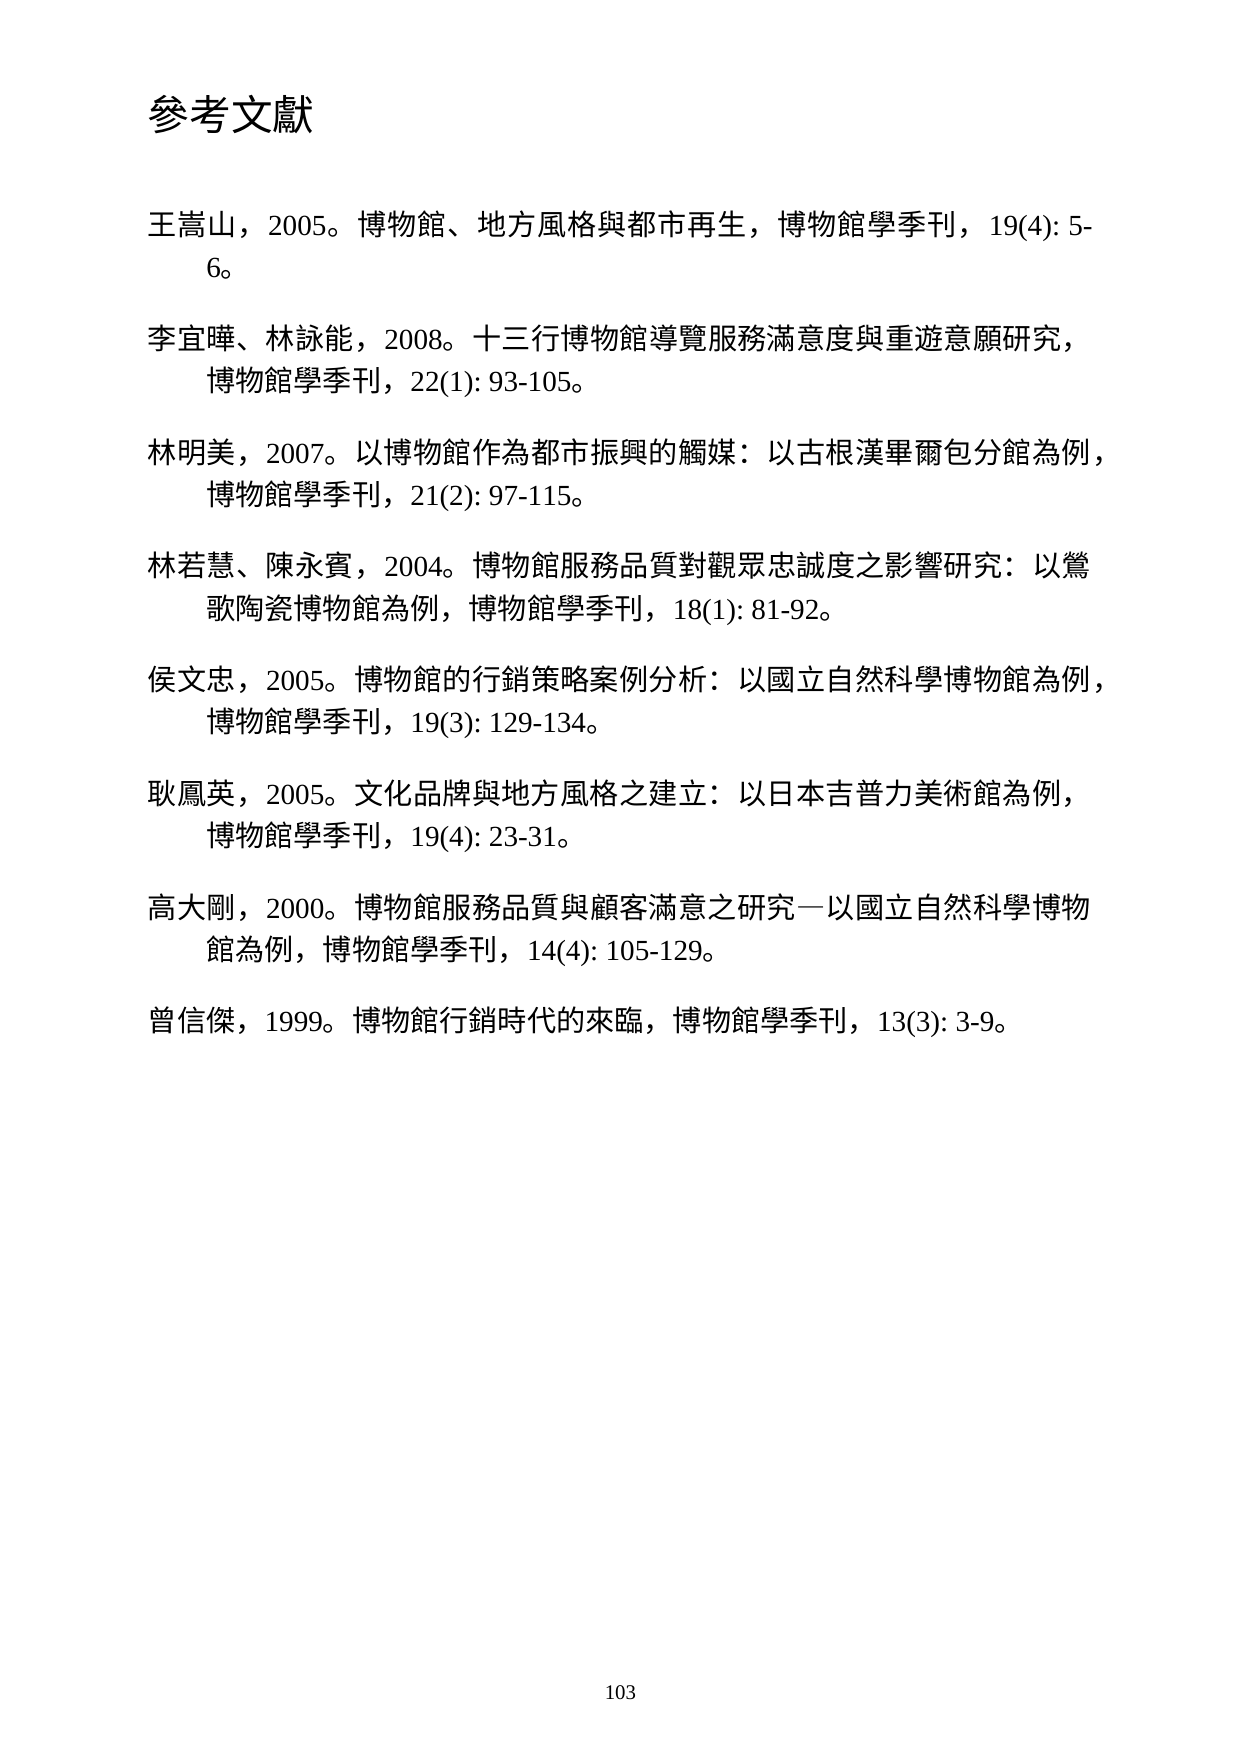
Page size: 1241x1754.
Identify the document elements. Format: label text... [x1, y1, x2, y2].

text 侯文忠，2005。博物館的行銷策略案例分析：以國立自然科學博物館為例，博物館學季刊，19(3): 129-134。 [148, 657, 1092, 741]
text 王嵩山，2005。博物館、地方風格與都市再生，博物館學季刊，19(4): 5-6。 [148, 202, 1092, 286]
text 耿鳳英，2005。文化品牌與地方風格之建立：以日本吉普力美術館為例，博物館學季刊，19(4): 23-31。 [148, 771, 1092, 855]
text 高大剛，2000。博物館服務品質與顧客滿意之研究—以國立自然科學博物館為例，博物館學季刊，14(4): 105-129。 [148, 884, 1092, 969]
text 李宜曄、林詠能，2008。十三行博物館導覽服務滿意度與重遊意願研究，博物館學季刊，22(1): 93-105。 [148, 316, 1092, 400]
text 曾信傑，1999。博物館行銷時代的來臨，博物館學季刊，13(3): 3-9。 [148, 998, 1092, 1040]
text 林若慧、陳永賓，2004。博物館服務品質對觀眾忠誠度之影響研究：以鶯歌陶瓷博物館為例，博物館學季刊，18(1): 81-92。 [148, 543, 1092, 628]
text 林明美，2007。以博物館作為都市振興的觸媒：以古根漢畢爾包分館為例，博物館學季刊，21(2): 97-115。 [148, 429, 1092, 514]
text 參考文獻 [148, 82, 1092, 142]
